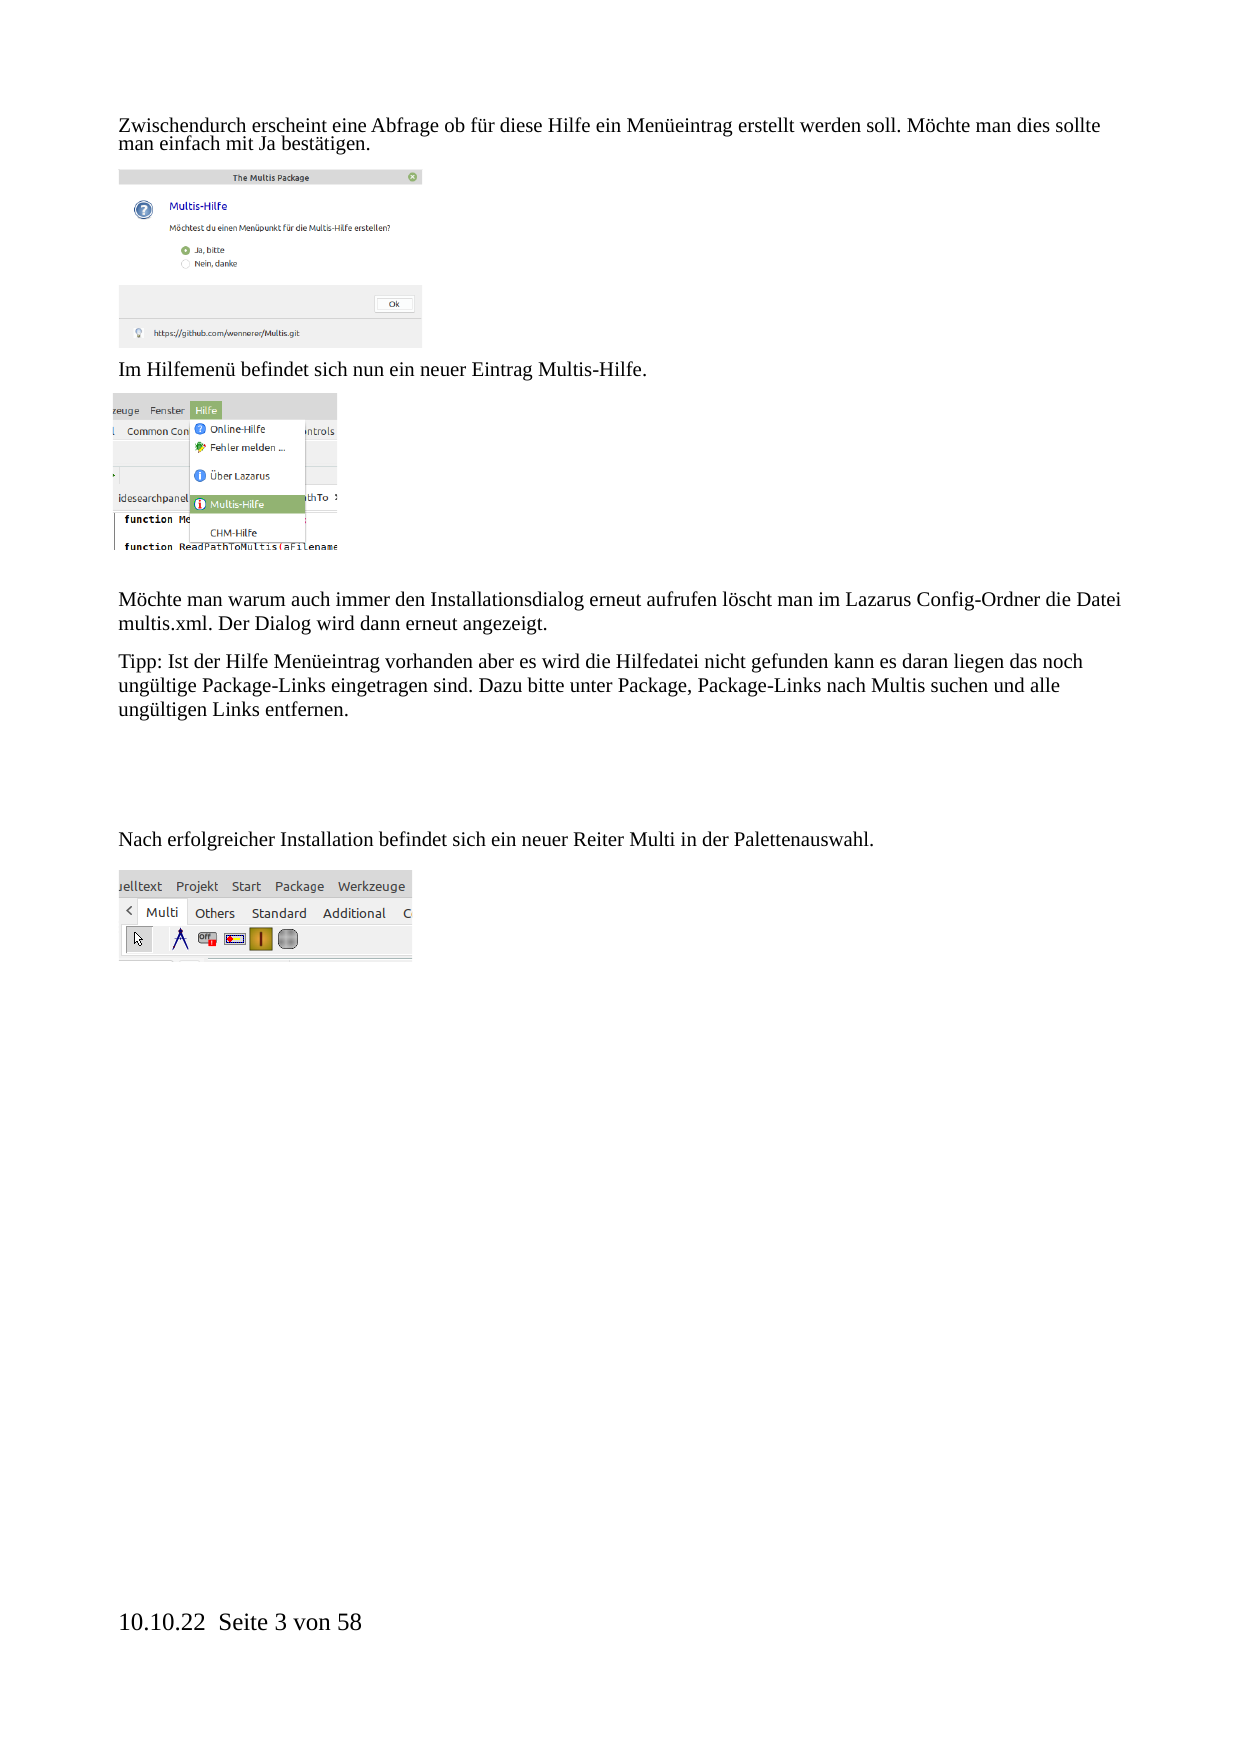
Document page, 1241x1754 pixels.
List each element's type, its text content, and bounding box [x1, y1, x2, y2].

picture [118, 169, 423, 348]
text Möchte man warum auch immer den Installationsdialog erneut aufrufen löscht man im Lazarus Config-Ordner die Datei multis.xml. Der Dialog wird dann erneut angezeigt. [118, 588, 1122, 635]
picture [112, 393, 338, 550]
text Tipp: Ist der Hilfe Menüeintrag vorhanden aber es wird die Hilfedatei nicht gefunden kann es daran liegen das noch ungültige Package-Links eingetragen sind. Dazu bitte unter Package, Package-Links nach Multis suchen und alle ungültigen Links entfernen. [118, 650, 1122, 721]
text Zwischendurch erscheint eine Abfrage ob für diese Hilfe ein Menüeintrag erstellt werden soll. Möchte man dies sollte man einfach mit Ja bestätigen. [118, 118, 1122, 153]
text Nach erfolgreicher Installation befindet sich ein neuer Reiter Multi in der Palettenauswahl. [118, 832, 1122, 850]
picture [118, 870, 413, 962]
text Im Hilfemenü befindet sich nun ein neuer Eintrag Multis-Hilfe. [118, 362, 1122, 379]
